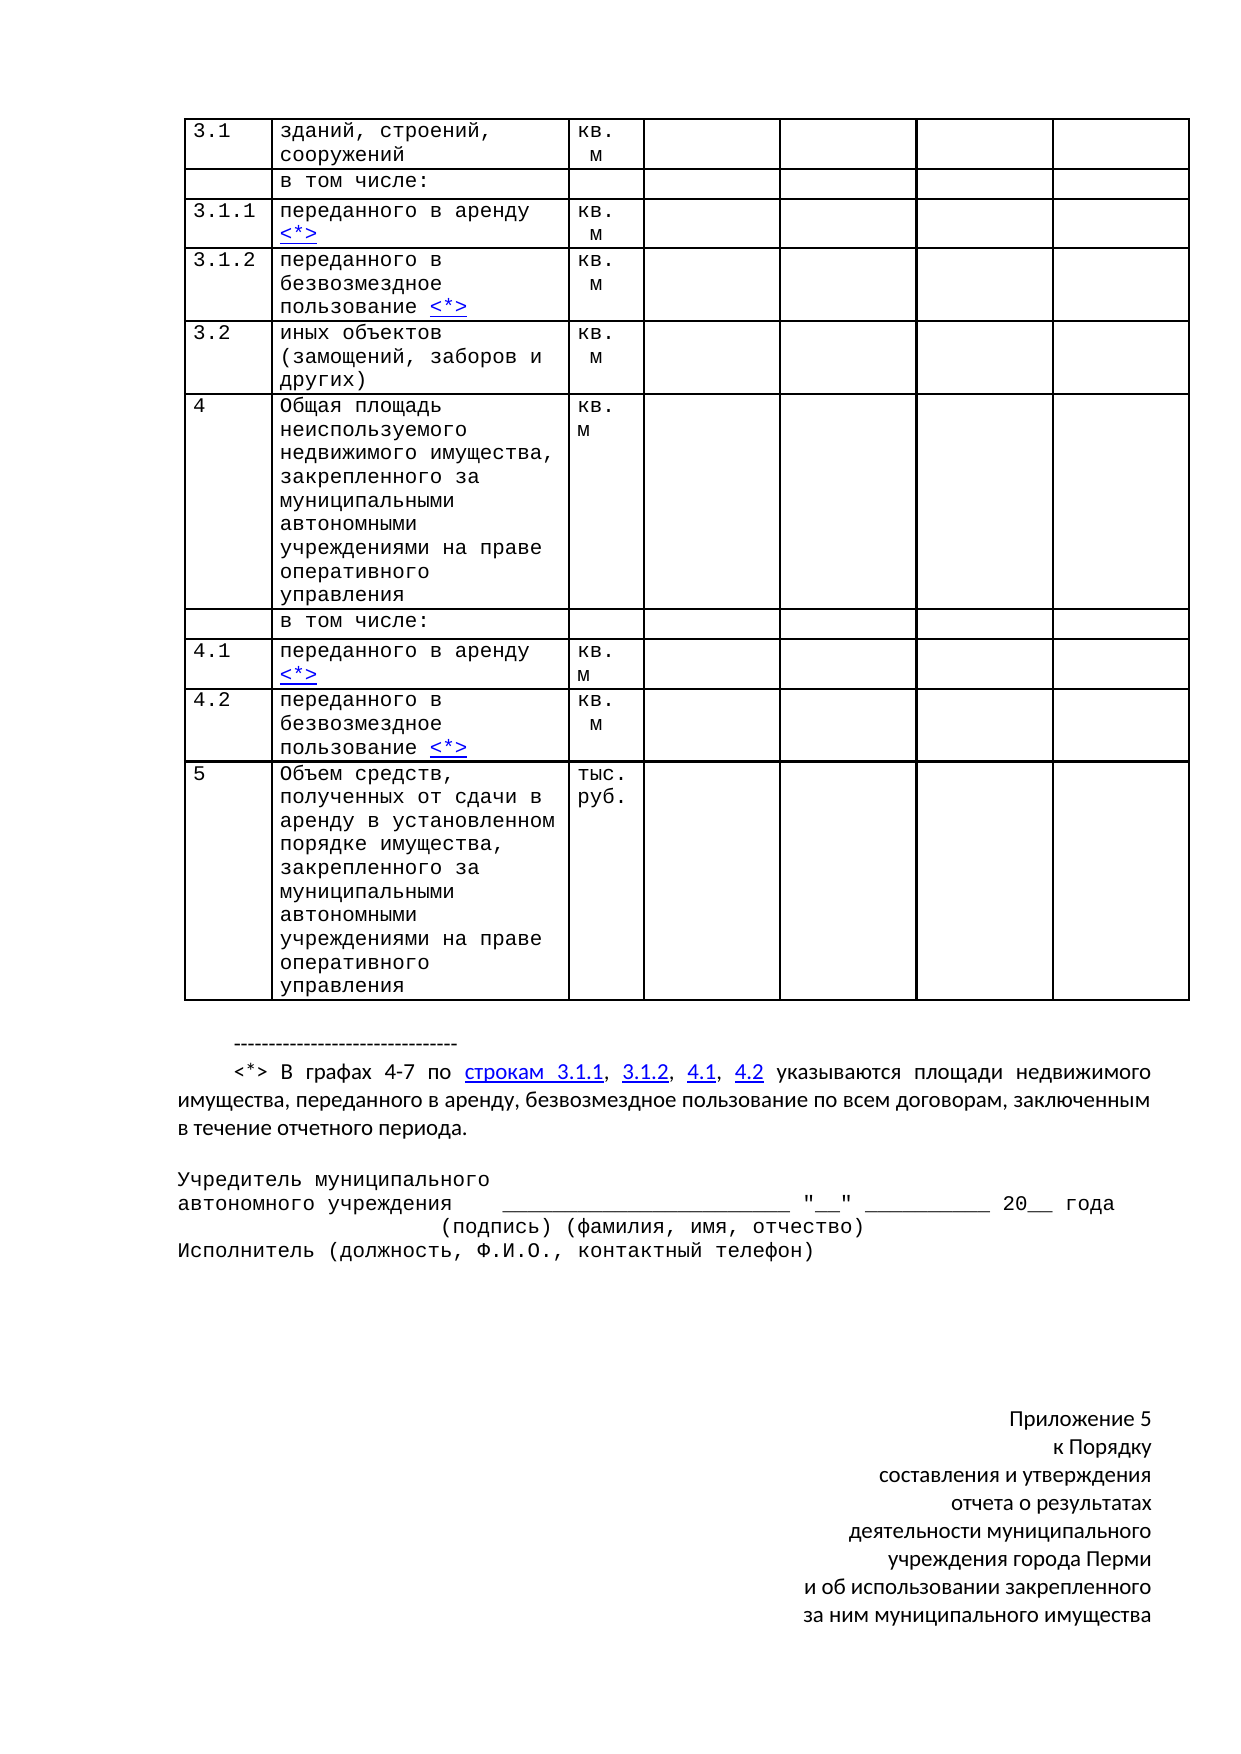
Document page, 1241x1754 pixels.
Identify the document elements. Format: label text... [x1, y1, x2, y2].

table_cell [781, 322, 915, 393]
text автономного учреждения _______________________ "__" __________ 20__ года [177, 1193, 1152, 1216]
table_cell в том числе: [273, 610, 568, 638]
table_cell [918, 610, 1052, 638]
text деятельности муниципального [177, 1516, 1152, 1544]
text Учредитель муниципального [177, 1169, 1152, 1193]
table_cell [1054, 170, 1188, 198]
table_cell [1054, 640, 1188, 687]
text к Порядку [177, 1432, 1152, 1460]
table_cell [1054, 322, 1188, 393]
table_cell [781, 249, 915, 320]
table_cell 3.1.1 [186, 200, 271, 247]
table_cell [645, 640, 779, 687]
table_cell [781, 763, 915, 999]
table_cell [1054, 610, 1188, 638]
table_cell [645, 249, 779, 320]
table_cell [1054, 120, 1188, 167]
table_cell [781, 120, 915, 167]
table_cell 5 [186, 763, 271, 999]
table_cell переданного в безвозмездное пользование <*> [273, 690, 568, 760]
table_cell кв. м [570, 120, 643, 167]
table_cell [645, 690, 779, 760]
table_cell [645, 120, 779, 167]
table_cell [918, 200, 1052, 247]
table_cell [781, 640, 915, 687]
table_cell [918, 763, 1052, 999]
table_cell [781, 170, 915, 198]
table_cell Объем средств, полученных от сдачи в аренду в установленном порядке имущества, закрепленного за муниципальными автономными учреждениями на праве оперативного управления [273, 763, 568, 999]
text <*> В графах 4-7 по строкам 3.1.1, 3.1.2, 4.1, 4.2 указываются площади недвижимого имущества, переданного в аренду, безвозмездное пользование по всем договорам, заключенным в течение отчетного периода. [177, 1057, 1152, 1141]
table_cell [918, 322, 1052, 393]
table_cell кв. м [570, 249, 643, 320]
table_cell [1054, 763, 1188, 999]
table_cell [918, 690, 1052, 760]
table_cell Общая площадь неиспользуемого недвижимого имущества, закрепленного за муниципальными автономными учреждениями на праве оперативного управления [273, 395, 568, 608]
table_cell 3.1 [186, 120, 271, 167]
text и об использовании закрепленного [177, 1572, 1152, 1600]
table_cell тыс. руб. [570, 763, 643, 999]
table_cell [781, 200, 915, 247]
text составления и утверждения [177, 1460, 1152, 1488]
table_cell [1054, 249, 1188, 320]
table_cell [781, 395, 915, 608]
table_cell 3.1.2 [186, 249, 271, 320]
table_cell [781, 690, 915, 760]
table_cell [570, 610, 643, 638]
table_cell [645, 763, 779, 999]
table_cell 4.2 [186, 690, 271, 760]
table_cell иных объектов (замощений, заборов и других) [273, 322, 568, 393]
table_cell [186, 170, 271, 198]
table_cell зданий, строений, сооружений [273, 120, 568, 167]
table_cell кв. м [570, 690, 643, 760]
table_cell [1054, 200, 1188, 247]
table_cell [918, 640, 1052, 687]
table_cell [918, 120, 1052, 167]
table_cell [645, 610, 779, 638]
table_cell 3.2 [186, 322, 271, 393]
table_cell переданного в аренду <*> [273, 640, 568, 687]
table_cell [645, 322, 779, 393]
table_cell [570, 170, 643, 198]
table_cell [645, 170, 779, 198]
table_cell в том числе: [273, 170, 568, 198]
table_cell [781, 610, 915, 638]
table_cell [1054, 395, 1188, 608]
text за ним муниципального имущества [177, 1600, 1152, 1628]
table_cell [186, 610, 271, 638]
table_cell кв. м [570, 200, 643, 247]
text Приложение 5 [177, 1404, 1152, 1432]
table_cell [1054, 690, 1188, 760]
text отчета о результатах [177, 1488, 1152, 1516]
table_cell [918, 249, 1052, 320]
table_cell кв. м [570, 395, 643, 608]
table_cell [918, 395, 1052, 608]
table_cell 4.1 [186, 640, 271, 687]
table_cell [645, 395, 779, 608]
text Исполнитель (должность, Ф.И.О., контактный телефон) [177, 1240, 1152, 1264]
table_cell переданного в аренду <*> [273, 200, 568, 247]
table_cell кв. м [570, 640, 643, 687]
text -------------------------------- [177, 1029, 1152, 1057]
text (подпись) (фамилия, имя, отчество) [177, 1216, 1152, 1240]
table_cell [918, 170, 1052, 198]
text учреждения города Перми [177, 1544, 1152, 1572]
table_cell [645, 200, 779, 247]
table_cell кв. м [570, 322, 643, 393]
table_cell 4 [186, 395, 271, 608]
table_cell переданного в безвозмездное пользование <*> [273, 249, 568, 320]
